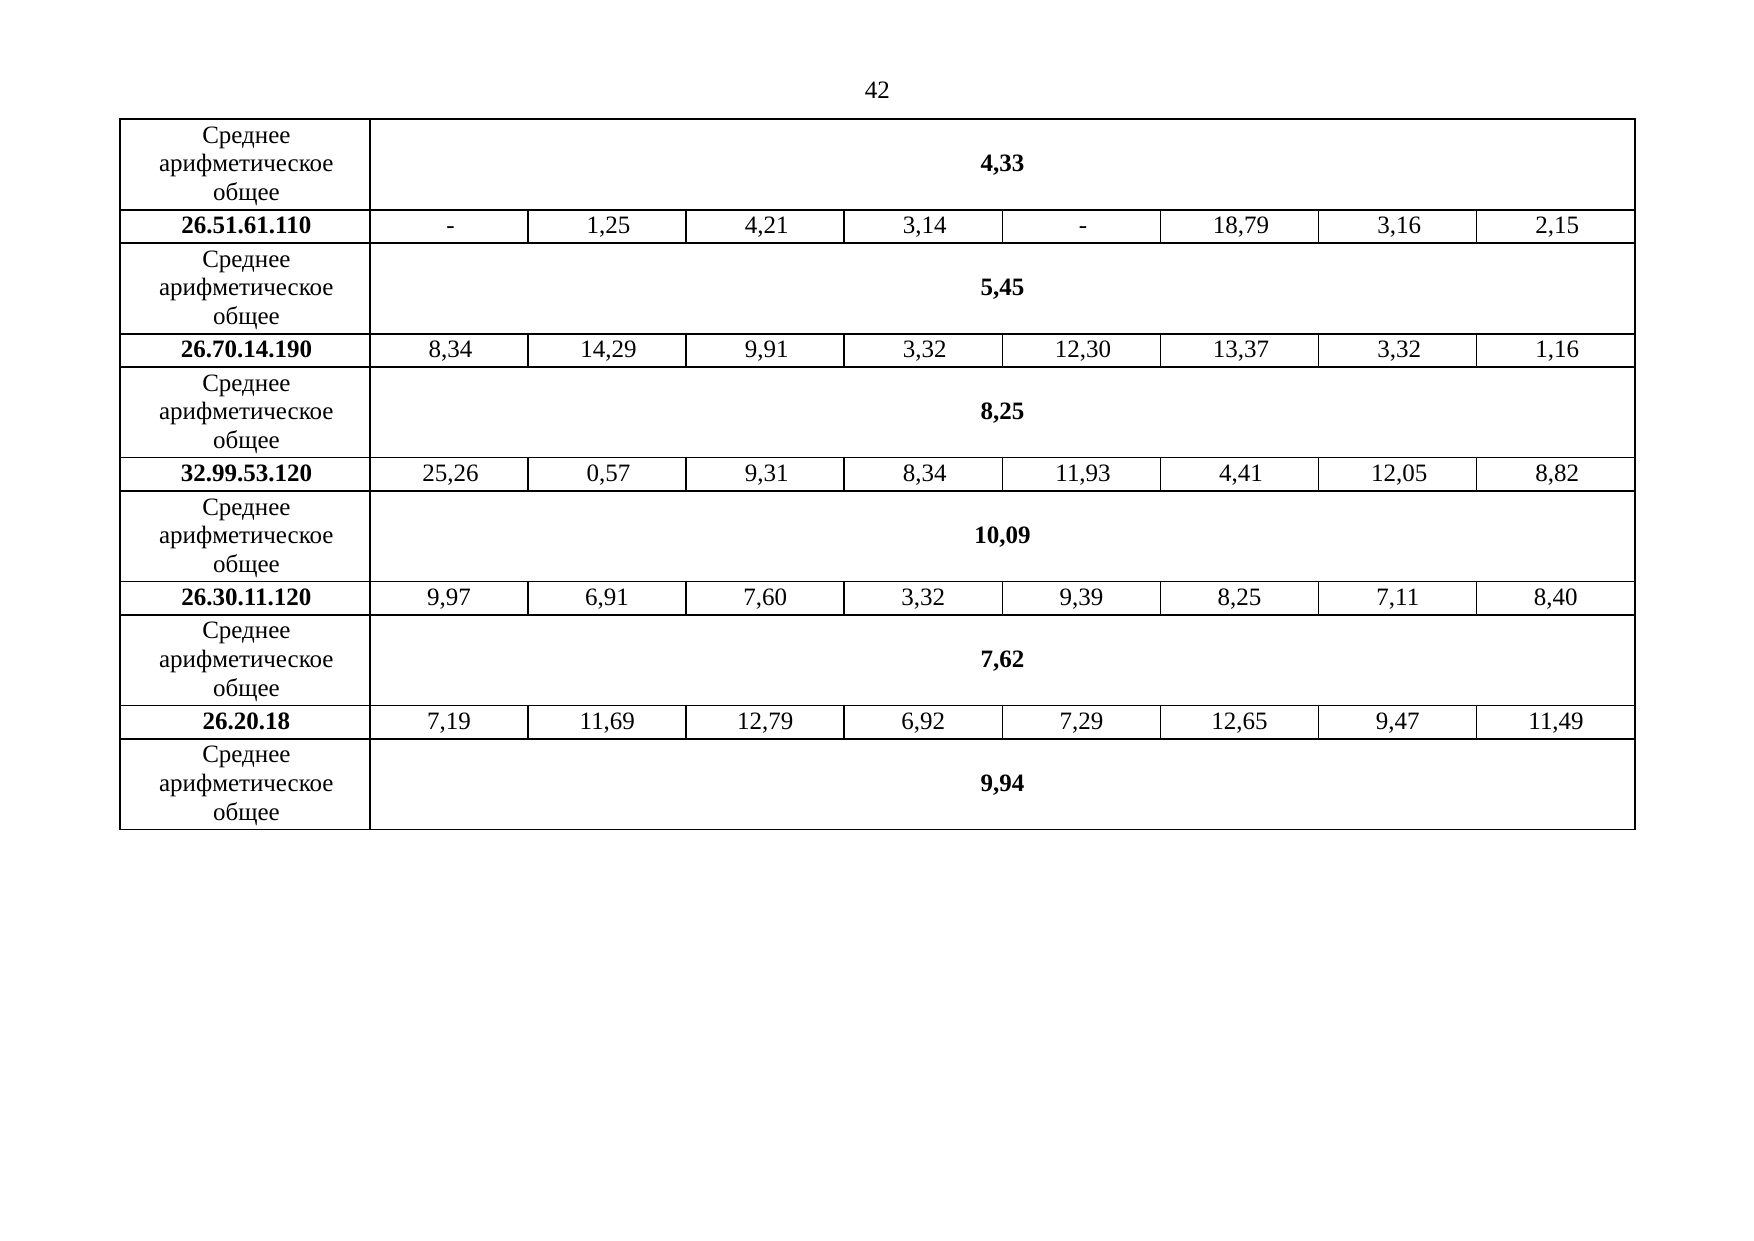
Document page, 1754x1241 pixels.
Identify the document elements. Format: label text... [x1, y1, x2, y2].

table_cell 1,16 [1477, 335, 1634, 366]
table_cell 3,32 [845, 582, 1002, 614]
table_cell 9,39 [1003, 582, 1160, 614]
table_cell 32.99.53.120 [121, 458, 369, 490]
table_cell 8,34 [371, 335, 527, 366]
table_cell 12,30 [1003, 335, 1160, 366]
table_cell 9,97 [371, 582, 527, 614]
table_cell 12,79 [687, 706, 843, 738]
table_cell 10,09 [371, 492, 1634, 581]
table_cell 8,40 [1477, 582, 1634, 614]
table_cell 7,29 [1003, 706, 1160, 738]
table_cell 2,15 [1477, 211, 1634, 242]
table_cell 9,94 [371, 740, 1634, 829]
table_cell Среднее арифметическое общее [121, 244, 369, 333]
table_cell 8,82 [1477, 458, 1634, 490]
table_cell 1,25 [529, 211, 685, 242]
table_cell 7,62 [371, 616, 1634, 705]
table_cell 9,47 [1319, 706, 1476, 738]
table_cell 7,11 [1319, 582, 1476, 614]
table_cell 11,69 [529, 706, 685, 738]
table_cell 18,79 [1161, 211, 1318, 242]
table_cell - [1003, 211, 1160, 242]
table_cell 9,91 [687, 335, 843, 366]
table_cell 3,32 [1319, 335, 1476, 366]
table_cell 7,60 [687, 582, 843, 614]
table_cell 4,41 [1161, 458, 1318, 490]
table_cell 0,57 [529, 458, 685, 490]
table_cell 11,49 [1477, 706, 1634, 738]
table_cell 8,34 [845, 458, 1002, 490]
table_cell 4,21 [687, 211, 843, 242]
table_cell 25,26 [371, 458, 527, 490]
table_cell 6,91 [529, 582, 685, 614]
table_cell 3,16 [1319, 211, 1476, 242]
table_cell Среднее арифметическое общее [121, 740, 369, 829]
table_cell 14,29 [529, 335, 685, 366]
table_cell 26.30.11.120 [121, 582, 369, 614]
table_cell 12,65 [1161, 706, 1318, 738]
table_cell 6,92 [845, 706, 1002, 738]
table_cell 8,25 [371, 368, 1634, 457]
table_cell 26.51.61.110 [121, 211, 369, 242]
table_cell 3,14 [845, 211, 1002, 242]
table_cell Среднее арифметическое общее [121, 368, 369, 457]
table_cell 13,37 [1161, 335, 1318, 366]
table_cell 12,05 [1319, 458, 1476, 490]
table_cell 9,31 [687, 458, 843, 490]
table_cell Среднее арифметическое общее [121, 120, 369, 209]
table_cell Среднее арифметическое общее [121, 616, 369, 705]
table_cell 3,32 [845, 335, 1002, 366]
table_cell 26.70.14.190 [121, 335, 369, 366]
table_cell 11,93 [1003, 458, 1160, 490]
table_cell 7,19 [371, 706, 527, 738]
table_cell 5,45 [371, 244, 1634, 333]
table_cell 4,33 [371, 120, 1634, 209]
table_cell - [371, 211, 527, 242]
table_cell 26.20.18 [121, 706, 369, 738]
table_cell 8,25 [1161, 582, 1318, 614]
table_cell Среднее арифметическое общее [121, 492, 369, 581]
